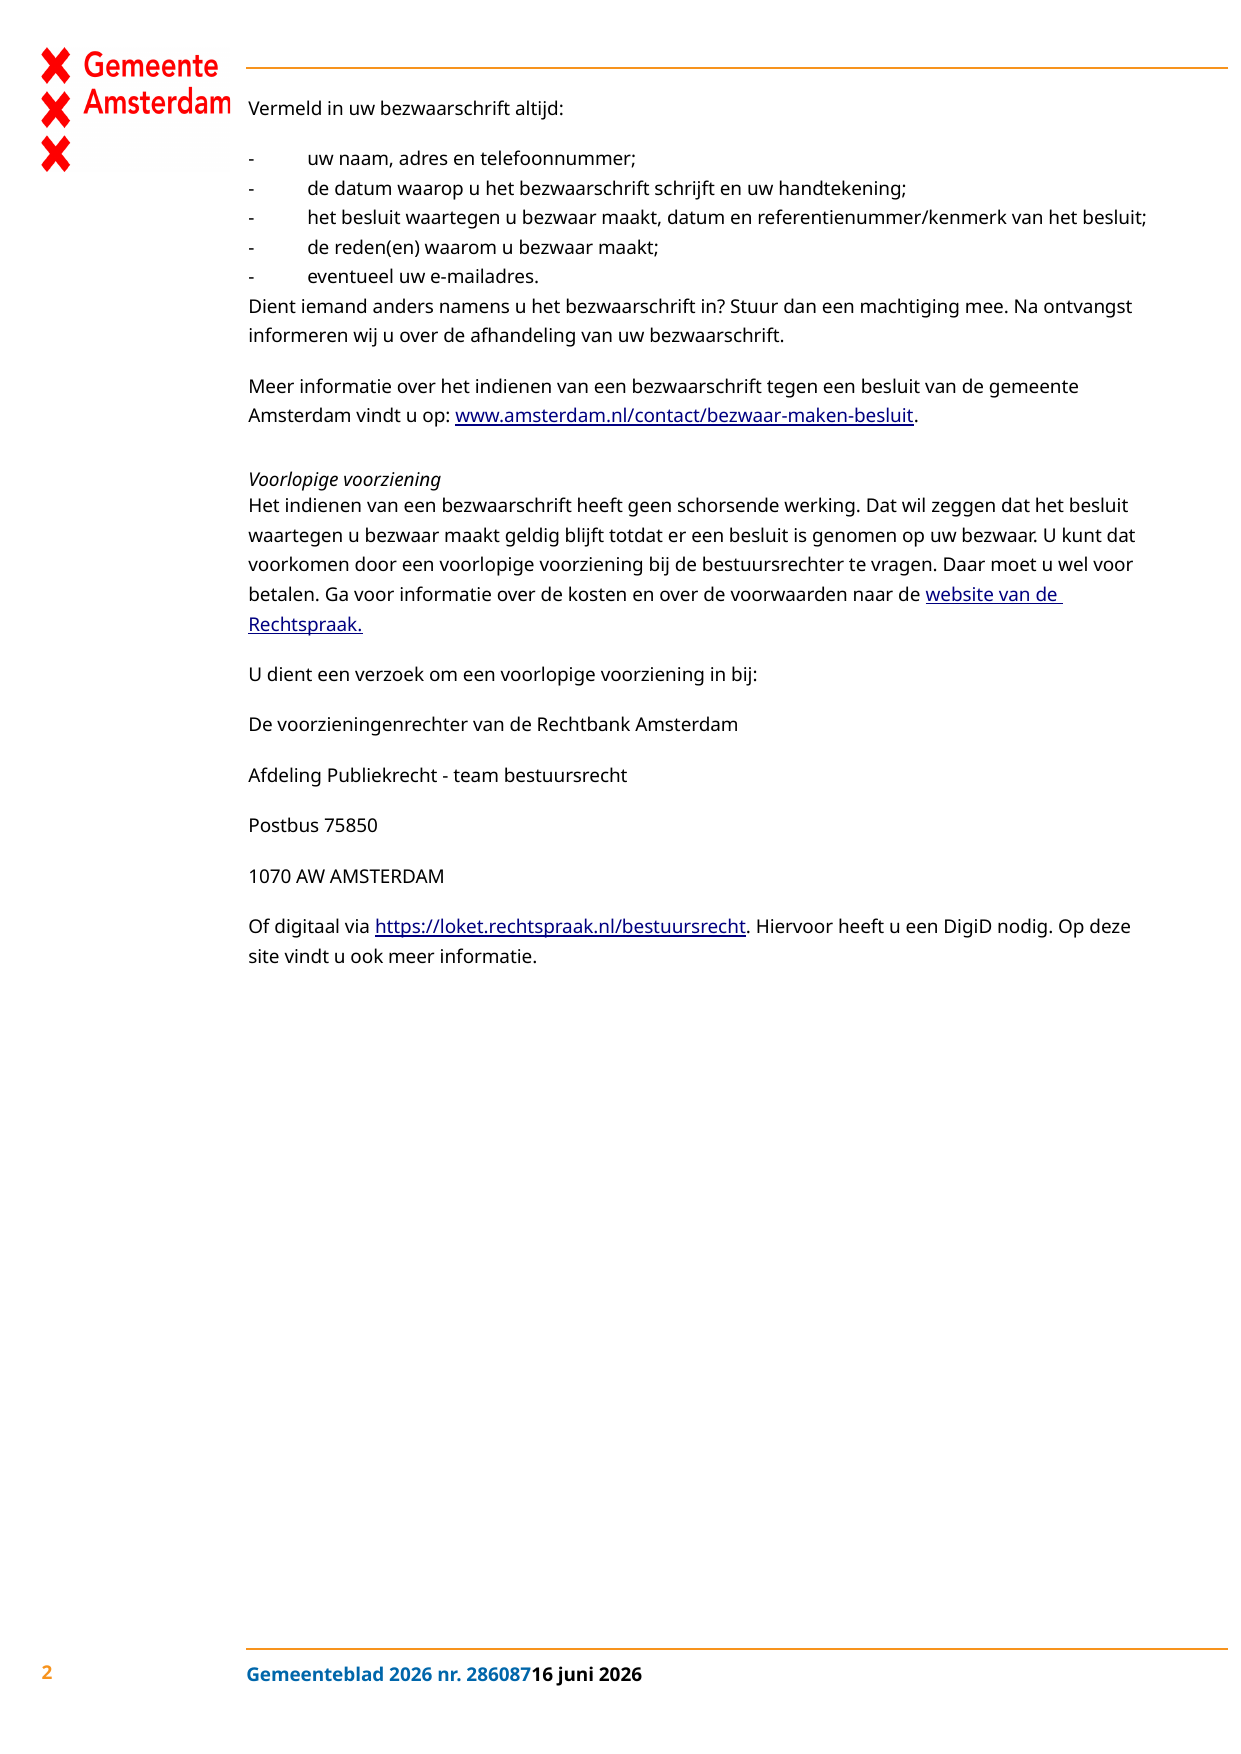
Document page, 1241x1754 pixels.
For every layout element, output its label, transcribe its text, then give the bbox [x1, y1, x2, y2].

text Afdeling Publiekrecht - team bestuursrecht [248, 762, 1152, 788]
text Dient iemand anders namens u het bezwaarschrift in? Stuur dan een machtiging mee. Na ontvangst informeren wij u over de afhandeling van uw bezwaarschrift. [248, 293, 1152, 348]
list uw naam, adres en telefoonnummer; [248, 145, 1152, 171]
text De voorzieningenrechter van de Rechtbank Amsterdam [248, 712, 1152, 737]
text Voorlopige voorziening [248, 467, 1152, 492]
list eventueel uw e-mailadres. [248, 263, 1152, 289]
text Of digitaal via https://loket.rechtspraak.nl/bestuursrecht. Hiervoor heeft u een DigiD nodig. Op deze site vindt u ook meer informatie. [248, 913, 1152, 968]
list de reden(en) waarom u bezwaar maakt; [248, 234, 1152, 260]
text U dient een verzoek om een voorlopige voorziening in bij: [248, 661, 1152, 687]
list het besluit waartegen u bezwaar maakt, datum en referentienummer/kenmerk van het besluit; [248, 204, 1152, 230]
text Meer informatie over het indienen van een bezwaarschrift tegen een besluit van de gemeente Amsterdam vindt u op: www.amsterdam.nl/contact/bezwaar-maken-besluit. [248, 373, 1152, 428]
list de datum waarop u het bezwaarschrift schrijft en uw handtekening; [248, 175, 1152, 201]
picture [41, 47, 231, 172]
text 1070 AW AMSTERDAM [248, 863, 1152, 888]
text Vermeld in uw bezwaarschrift altijd: [248, 95, 1152, 121]
text Het indienen van een bezwaarschrift heeft geen schorsende werking. Dat wil zeggen dat het besluit waartegen u bezwaar maakt geldig blijft totdat er een besluit is genomen op uw bezwaar. U kunt dat voorkomen door een voorlopige voorziening bij de bestuursrechter te vragen. Daar moet u wel voor betalen. Ga voor informatie over de kosten en over de voorwaarden naar de website van de Rechtspraak. [248, 492, 1152, 636]
text Postbus 75850 [248, 812, 1152, 838]
